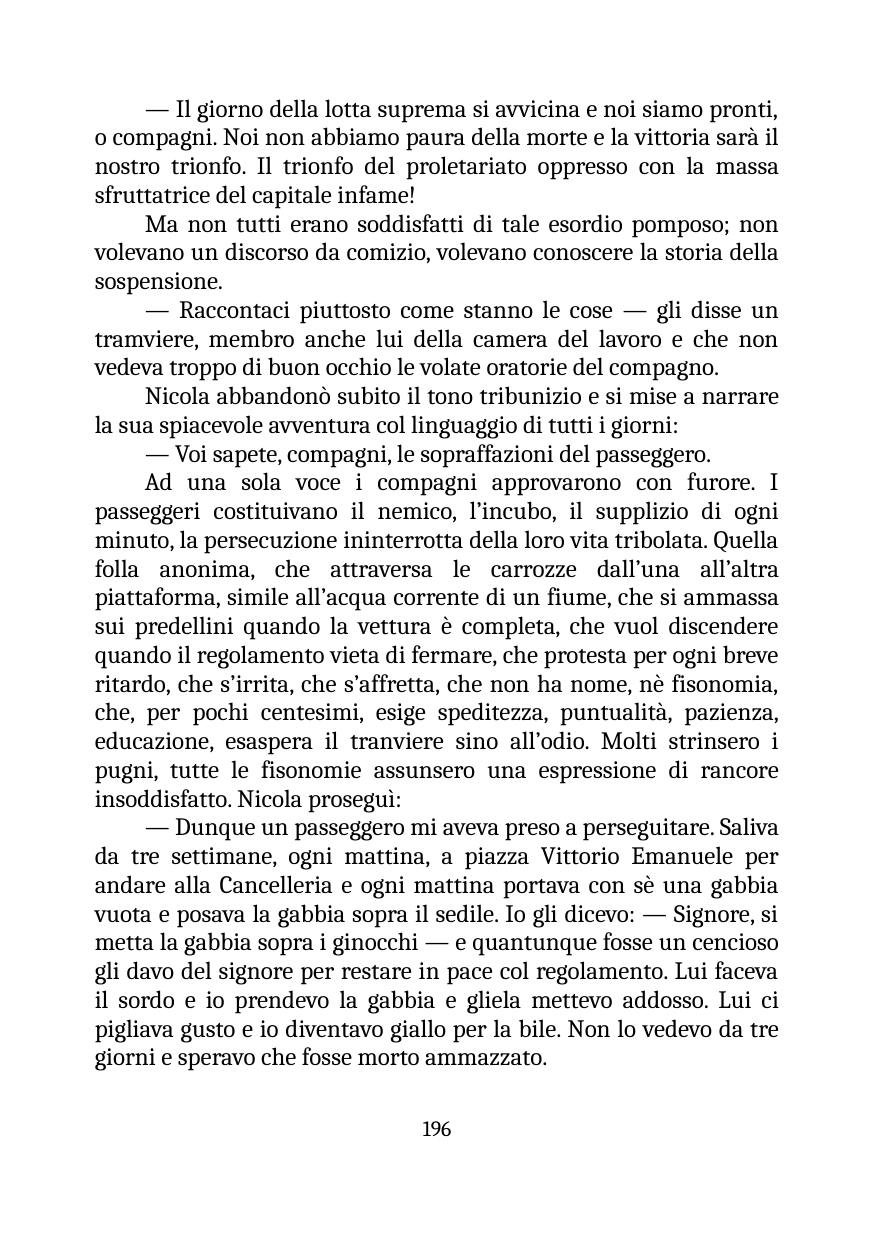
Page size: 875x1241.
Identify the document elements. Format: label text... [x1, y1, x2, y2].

text Nicola abbandonò subito il tono tribunizio e si mise a narrare la sua spiacevole avventura col linguaggio di tutti i giorni: [94, 382, 779, 439]
text — Voi sapete, compagni, le sopraffazioni del passeggero. [94, 439, 779, 468]
text Ad una sola voce i compagni approvarono con furore. I passeggeri costituivano il nemico, l’incubo, il supplizio di ogni minuto, la persecuzione ininterrotta della loro vita tribolata. Quella folla anonima, che attraversa le carrozze dall’una all’altra piattaforma, simile all’acqua corrente di un fiume, che si ammassa sui predellini quando la vettura è completa, che vuol discendere quando il regolamento vieta di fermare, che protesta per ogni breve ritardo, che s’irrita, che s’affretta, che non ha nome, nè fisonomia, che, per pochi centesimi, esige speditezza, puntualità, pazienza, educazione, esaspera il tranviere sino all’odio. Molti strinsero i pugni, tutte le fisonomie assunsero una espressione di rancore insoddisfatto. Nicola proseguì: [94, 468, 779, 813]
text — Il giorno della lotta suprema si avvicina e noi siamo pronti, o compagni. Noi non abbiamo paura della morte e la vittoria sarà il nostro trionfo. Il trionfo del proletariato oppresso con la massa sfruttatrice del capitale infame! [94, 94, 779, 209]
text Ma non tutti erano soddisfatti di tale esordio pomposo; non volevano un discorso da comizio, volevano conoscere la storia della sospensione. [94, 209, 779, 296]
text — Raccontaci piuttosto come stanno le cose — gli disse un tramviere, membro anche lui della camera del lavoro e che non vedeva troppo di buon occhio le volate oratorie del compagno. [94, 296, 779, 382]
text — Dunque un passeggero mi aveva preso a perseguitare. Saliva da tre settimane, ogni mattina, a piazza Vittorio Emanuele per andare alla Cancelleria e ogni mattina portava con sè una gabbia vuota e posava la gabbia sopra il sedile. Io gli dicevo: — Signore, si metta la gabbia sopra i ginocchi — e quantunque fosse un cencioso gli davo del signore per restare in pace col regolamento. Lui faceva il sordo e io prendevo la gabbia e gliela mettevo addosso. Lui ci pigliava gusto e io diventavo giallo per la bile. Non lo vedevo da tre giorni e speravo che fosse morto ammazzato. [94, 813, 779, 1072]
